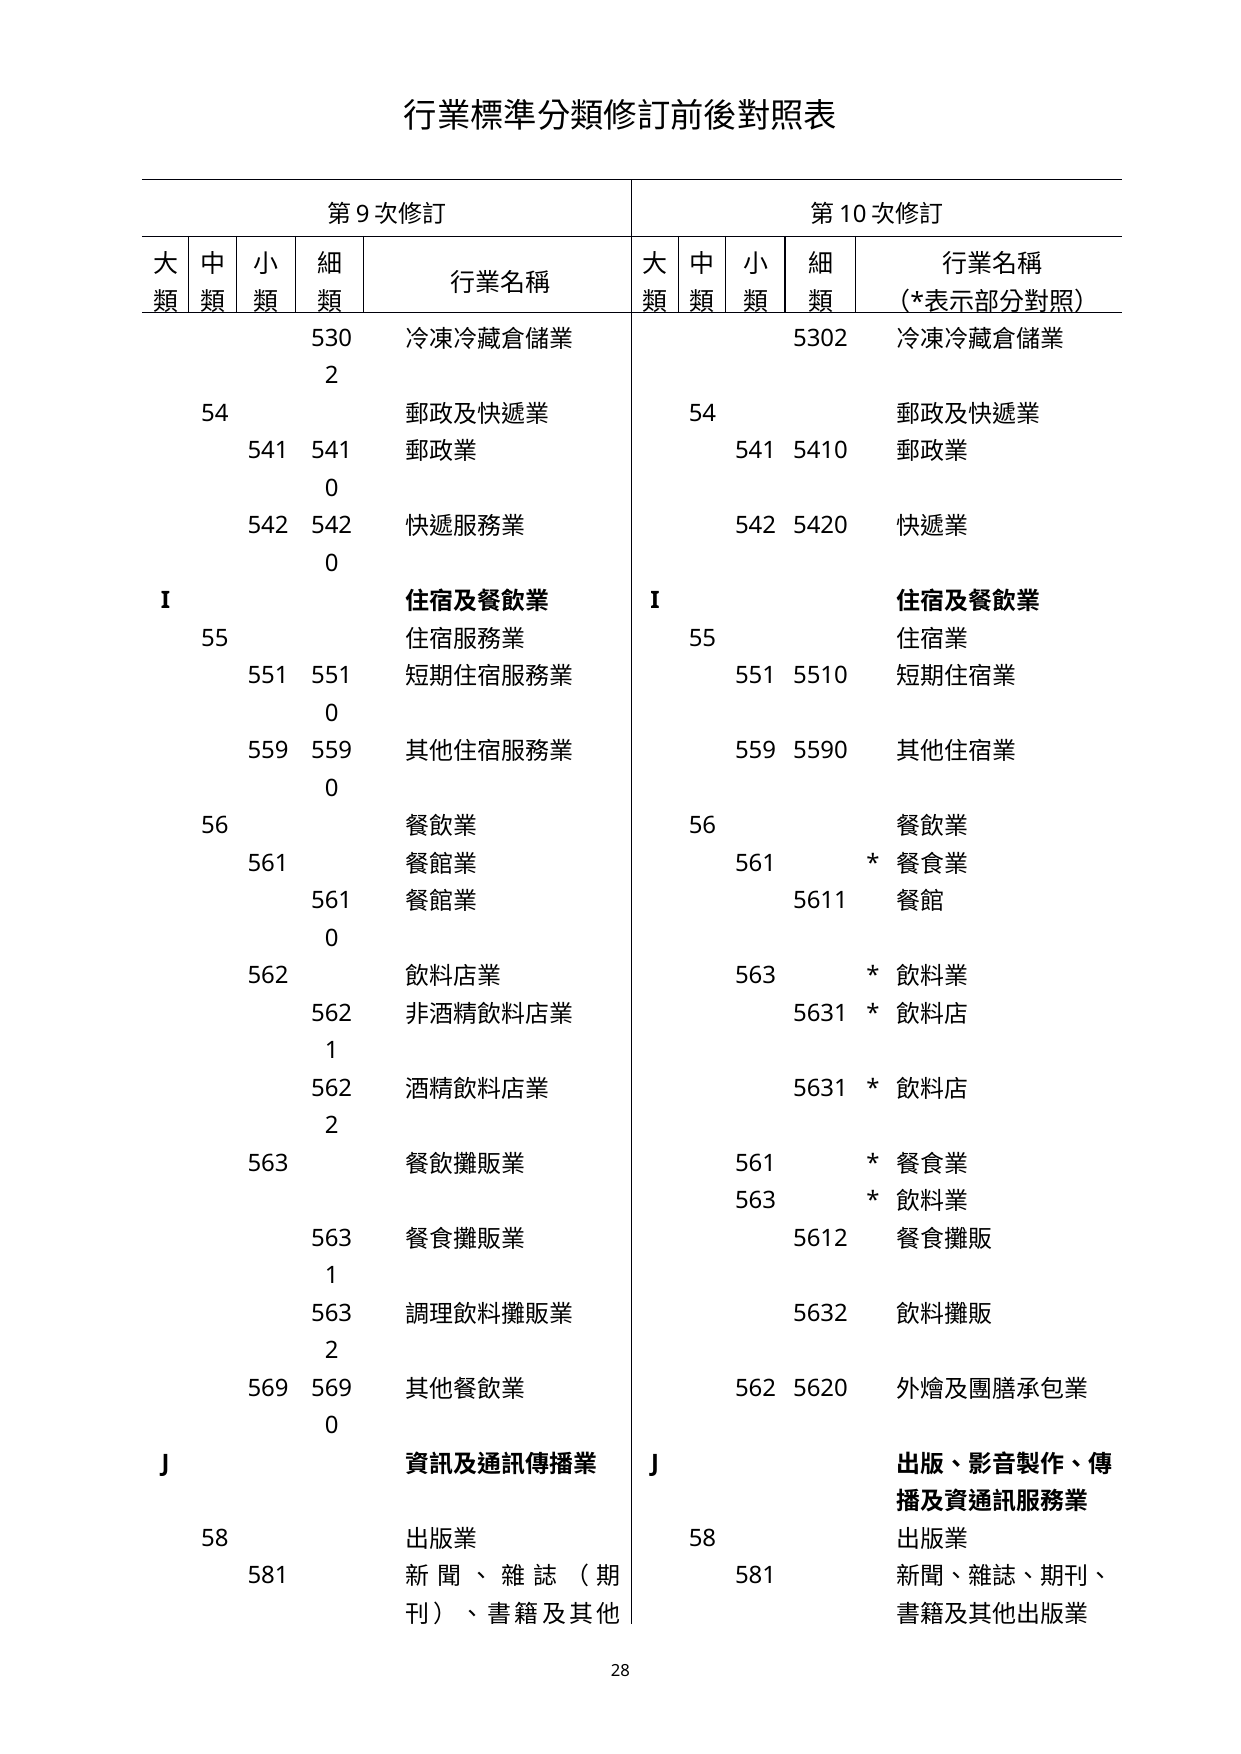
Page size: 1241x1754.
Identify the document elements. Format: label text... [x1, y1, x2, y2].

table_cell 外燴及團膳承包業 [886, 1362, 1122, 1437]
table_cell 5690 [295, 1362, 363, 1437]
table_cell [679, 649, 726, 724]
table_cell 小 類 [726, 237, 784, 312]
table_cell [632, 387, 678, 424]
table_cell J [142, 1437, 189, 1512]
table_cell 569 [236, 1362, 295, 1437]
table_cell 5510 [295, 649, 363, 724]
table_cell 餐館業 [395, 837, 631, 874]
table_cell 新聞、雜誌（期刊）、書籍及其他 [395, 1549, 631, 1624]
table_cell [189, 574, 236, 612]
table_cell 5420 [785, 499, 856, 574]
table_cell [363, 799, 395, 837]
table_cell [142, 649, 189, 724]
table_cell [142, 987, 189, 1062]
table_cell [142, 1549, 189, 1624]
table_cell 資訊及通訊傳播業 [395, 1437, 631, 1512]
table_cell [679, 1287, 726, 1362]
table_cell 5632 [295, 1287, 363, 1362]
table_cell J [632, 1437, 678, 1512]
table_cell 5410 [785, 424, 856, 499]
table_cell [679, 499, 726, 574]
table_cell [189, 499, 236, 574]
table_cell [726, 987, 785, 1062]
table_cell [785, 949, 856, 987]
table_cell 行業名稱 [364, 237, 631, 312]
table_cell [363, 1512, 395, 1549]
table_cell [726, 874, 785, 949]
table_cell [295, 612, 363, 649]
table_cell [679, 1137, 726, 1212]
table_cell [632, 424, 678, 499]
table_cell [679, 1549, 726, 1624]
table_cell [726, 313, 785, 387]
table_cell [363, 574, 395, 612]
table_cell 餐館 [886, 874, 1122, 949]
table_cell [726, 1512, 785, 1549]
table_cell [236, 1512, 295, 1549]
table_cell [856, 1512, 886, 1549]
table_cell [856, 387, 886, 424]
table_cell [632, 724, 678, 799]
table_cell [856, 1287, 886, 1362]
table_cell [363, 1062, 395, 1137]
table_cell [189, 1137, 236, 1212]
table_cell [785, 1437, 856, 1512]
table_cell [189, 874, 236, 949]
table_cell [856, 1362, 886, 1437]
table_cell 短期住宿業 [886, 649, 1122, 724]
table_cell [189, 1549, 236, 1624]
table_cell [363, 649, 395, 724]
table_cell 5621 [295, 987, 363, 1062]
table_cell [363, 424, 395, 499]
table_cell [189, 313, 236, 387]
table_cell [856, 799, 886, 837]
table_cell 5632 [785, 1287, 856, 1362]
table_cell 5302 [785, 313, 856, 387]
table_cell 55 [679, 612, 726, 649]
table_cell 其他住宿服務業 [395, 724, 631, 799]
table_cell 56 [189, 799, 236, 837]
table_cell [679, 313, 726, 387]
table_cell I [142, 574, 189, 612]
table_cell [632, 1549, 678, 1624]
table_cell [785, 387, 856, 424]
table_cell [142, 874, 189, 949]
table_cell [363, 1549, 395, 1624]
table_cell I [632, 574, 678, 612]
table_cell [632, 1287, 678, 1362]
table_cell [189, 949, 236, 987]
table_cell 餐飲攤販業 [395, 1137, 631, 1212]
table_cell 5590 [295, 724, 363, 799]
table_cell 5420 [295, 499, 363, 574]
table_cell [726, 1287, 785, 1362]
table_cell 5410 [295, 424, 363, 499]
table_cell [785, 1549, 856, 1624]
table_cell 郵政業 [395, 424, 631, 499]
table_cell 5610 [295, 874, 363, 949]
table_cell 其他餐飲業 [395, 1362, 631, 1437]
table_cell 562 [726, 1362, 785, 1437]
table_cell [632, 1512, 678, 1549]
table_cell 56 [679, 799, 726, 837]
table_cell 出版業 [395, 1512, 631, 1549]
table_cell 餐食攤販 [886, 1212, 1122, 1287]
table_cell 559 [726, 724, 785, 799]
table_cell 562 [236, 949, 295, 987]
table_cell 中 類 [679, 237, 725, 312]
table_header 第10次修訂 [632, 180, 1122, 236]
table_cell 短期住宿服務業 [395, 649, 631, 724]
table_cell [236, 387, 295, 424]
table_cell 調理飲料攤販業 [395, 1287, 631, 1362]
table_cell [632, 313, 678, 387]
table_cell [363, 1362, 395, 1437]
table_cell 其他住宿業 [886, 724, 1122, 799]
table_cell 行業名稱 （*表示部分對照） [856, 237, 1122, 312]
table_cell [363, 612, 395, 649]
table_cell 非酒精飲料店業 [395, 987, 631, 1062]
table_cell 住宿及餐飲業 [886, 574, 1122, 612]
table_cell 餐食攤販業 [395, 1212, 631, 1287]
table_cell [363, 1212, 395, 1287]
table_cell [189, 649, 236, 724]
table_cell 561 [726, 837, 785, 874]
table_cell 561 [236, 837, 295, 874]
table_cell [632, 612, 678, 649]
table_cell [679, 987, 726, 1062]
table_cell * [856, 1062, 886, 1137]
table_cell 5631 [295, 1212, 363, 1287]
table_cell [236, 574, 295, 612]
table_cell [189, 724, 236, 799]
table_cell [295, 1549, 363, 1624]
table_cell * [856, 949, 886, 987]
table_cell 大 類 [142, 237, 188, 312]
table_cell 飲料店 [886, 1062, 1122, 1137]
table_cell [785, 837, 856, 874]
table_cell [632, 1137, 678, 1212]
table_cell [363, 1437, 395, 1512]
table_cell 542 [726, 499, 785, 574]
table_cell 55 [189, 612, 236, 649]
table_cell [679, 1212, 726, 1287]
table_cell [856, 424, 886, 499]
table_cell 餐食業 飲料業 [886, 1137, 1122, 1212]
table_cell [632, 837, 678, 874]
table_cell [142, 424, 189, 499]
table_cell 563 [726, 949, 785, 987]
table_cell [189, 1062, 236, 1137]
table_cell [363, 724, 395, 799]
table_cell [679, 1437, 726, 1512]
table_cell 5622 [295, 1062, 363, 1137]
table_cell [142, 1287, 189, 1362]
table_cell [142, 1137, 189, 1212]
table_cell 5611 [785, 874, 856, 949]
table_cell [236, 313, 295, 387]
table_cell [785, 799, 856, 837]
table_cell [236, 612, 295, 649]
table_cell 551 [726, 649, 785, 724]
table_cell 中 類 [189, 237, 236, 312]
table_cell 541 [726, 424, 785, 499]
table_cell [236, 799, 295, 837]
table_cell [142, 1212, 189, 1287]
table_cell [856, 1437, 886, 1512]
table_cell 住宿服務業 [395, 612, 631, 649]
table_cell [785, 1512, 856, 1549]
table_cell [726, 1062, 785, 1137]
table_cell 5631 [785, 987, 856, 1062]
table_cell [785, 574, 856, 612]
table_cell [142, 499, 189, 574]
table_cell 郵政及快遞業 [886, 387, 1122, 424]
table_cell [142, 612, 189, 649]
table_cell 餐館業 [395, 874, 631, 949]
table_cell 快遞業 [886, 499, 1122, 574]
table_cell 大 類 [632, 237, 678, 312]
table_cell [142, 724, 189, 799]
table_cell 飲料店 [886, 987, 1122, 1062]
table_cell [363, 949, 395, 987]
table_cell [363, 987, 395, 1062]
table_cell [236, 1062, 295, 1137]
table_cell 542 [236, 499, 295, 574]
table_cell [856, 724, 886, 799]
table_cell [363, 387, 395, 424]
table_cell 出版、影音製作、傳播及資通訊服務業 [886, 1437, 1122, 1512]
table_cell [363, 874, 395, 949]
table_cell 小 類 [237, 237, 295, 312]
table_cell 住宿業 [886, 612, 1122, 649]
table_cell [189, 1437, 236, 1512]
table_cell [679, 424, 726, 499]
table_cell [236, 987, 295, 1062]
table_cell [189, 424, 236, 499]
table_cell [295, 799, 363, 837]
table_cell [142, 387, 189, 424]
table_cell [189, 1362, 236, 1437]
table_cell 5631 [785, 1062, 856, 1137]
table_cell 541 [236, 424, 295, 499]
table_cell 郵政及快遞業 [395, 387, 631, 424]
table_cell [363, 1137, 395, 1212]
table_cell [856, 1549, 886, 1624]
table_cell [295, 1512, 363, 1549]
table_cell [189, 1287, 236, 1362]
table_cell [856, 1212, 886, 1287]
table_cell [632, 499, 678, 574]
table_cell [785, 1137, 856, 1212]
table_cell [189, 1212, 236, 1287]
table_cell [679, 724, 726, 799]
table_cell [679, 874, 726, 949]
table_cell [632, 1062, 678, 1137]
table_cell 58 [189, 1512, 236, 1549]
table_cell [142, 1512, 189, 1549]
table_cell 5510 [785, 649, 856, 724]
table_cell [363, 313, 395, 387]
table_cell * [856, 837, 886, 874]
table_cell [142, 313, 189, 387]
table_cell [856, 574, 886, 612]
table_cell 飲料店業 [395, 949, 631, 987]
table_cell [236, 1212, 295, 1287]
table_cell 餐食業 [886, 837, 1122, 874]
table_cell [632, 1212, 678, 1287]
table_cell 581 [726, 1549, 785, 1624]
table_cell [726, 1437, 785, 1512]
table_cell [632, 799, 678, 837]
table_cell [632, 874, 678, 949]
table_cell [679, 949, 726, 987]
table_cell 新聞、雜誌、期刊、書籍及其他出版業 [886, 1549, 1122, 1624]
table_cell [142, 949, 189, 987]
table_cell [632, 649, 678, 724]
table_cell 快遞服務業 [395, 499, 631, 574]
table_cell 郵政業 [886, 424, 1122, 499]
table_cell 58 [679, 1512, 726, 1549]
table_cell 細 類 [296, 237, 363, 312]
table_cell 5620 [785, 1362, 856, 1437]
table_cell 561 563 [726, 1137, 785, 1212]
table_cell [295, 574, 363, 612]
table_cell [679, 1062, 726, 1137]
table_cell [295, 837, 363, 874]
table_cell [295, 1137, 363, 1212]
table_cell 559 [236, 724, 295, 799]
table_cell [236, 1287, 295, 1362]
table_cell [679, 574, 726, 612]
table_cell 飲料業 [886, 949, 1122, 987]
table_cell 酒精飲料店業 [395, 1062, 631, 1137]
table_cell [142, 837, 189, 874]
table_cell [632, 949, 678, 987]
table_cell [856, 612, 886, 649]
table_cell [142, 1062, 189, 1137]
table_header 第9次修訂 [142, 180, 631, 236]
table_cell 住宿及餐飲業 [395, 574, 631, 612]
table_cell 5590 [785, 724, 856, 799]
table_cell [726, 387, 785, 424]
table_cell 5302 [295, 313, 363, 387]
table_cell [726, 612, 785, 649]
table_cell 551 [236, 649, 295, 724]
table_cell 餐飲業 [886, 799, 1122, 837]
table_cell [679, 1362, 726, 1437]
table_cell [856, 874, 886, 949]
table_cell [363, 1287, 395, 1362]
table_cell 563 [236, 1137, 295, 1212]
table_cell [632, 1362, 678, 1437]
table_cell * [856, 987, 886, 1062]
table_cell [856, 313, 886, 387]
table_cell [142, 799, 189, 837]
table_cell [295, 949, 363, 987]
table_cell [632, 987, 678, 1062]
table_cell [679, 837, 726, 874]
table_cell [856, 499, 886, 574]
table_cell 出版業 [886, 1512, 1122, 1549]
table_cell 54 [189, 387, 236, 424]
table_cell [189, 987, 236, 1062]
table_cell [295, 387, 363, 424]
table_cell [363, 499, 395, 574]
table_cell 細 類 [786, 237, 855, 312]
table_cell 54 [679, 387, 726, 424]
table_cell [726, 799, 785, 837]
table_cell [295, 1437, 363, 1512]
table_cell 581 [236, 1549, 295, 1624]
table_cell [726, 574, 785, 612]
table_cell [236, 1437, 295, 1512]
table_cell [189, 837, 236, 874]
table_cell [856, 649, 886, 724]
table_cell 冷凍冷藏倉儲業 [395, 313, 631, 387]
table_cell 飲料攤販 [886, 1287, 1122, 1362]
table_cell 餐飲業 [395, 799, 631, 837]
table_cell 5612 [785, 1212, 856, 1287]
table_cell [363, 837, 395, 874]
table_cell [785, 612, 856, 649]
table_cell * * [856, 1137, 886, 1212]
table_cell [142, 1362, 189, 1437]
table_cell [236, 874, 295, 949]
table_cell [726, 1212, 785, 1287]
table_cell 冷凍冷藏倉儲業 [886, 313, 1122, 387]
